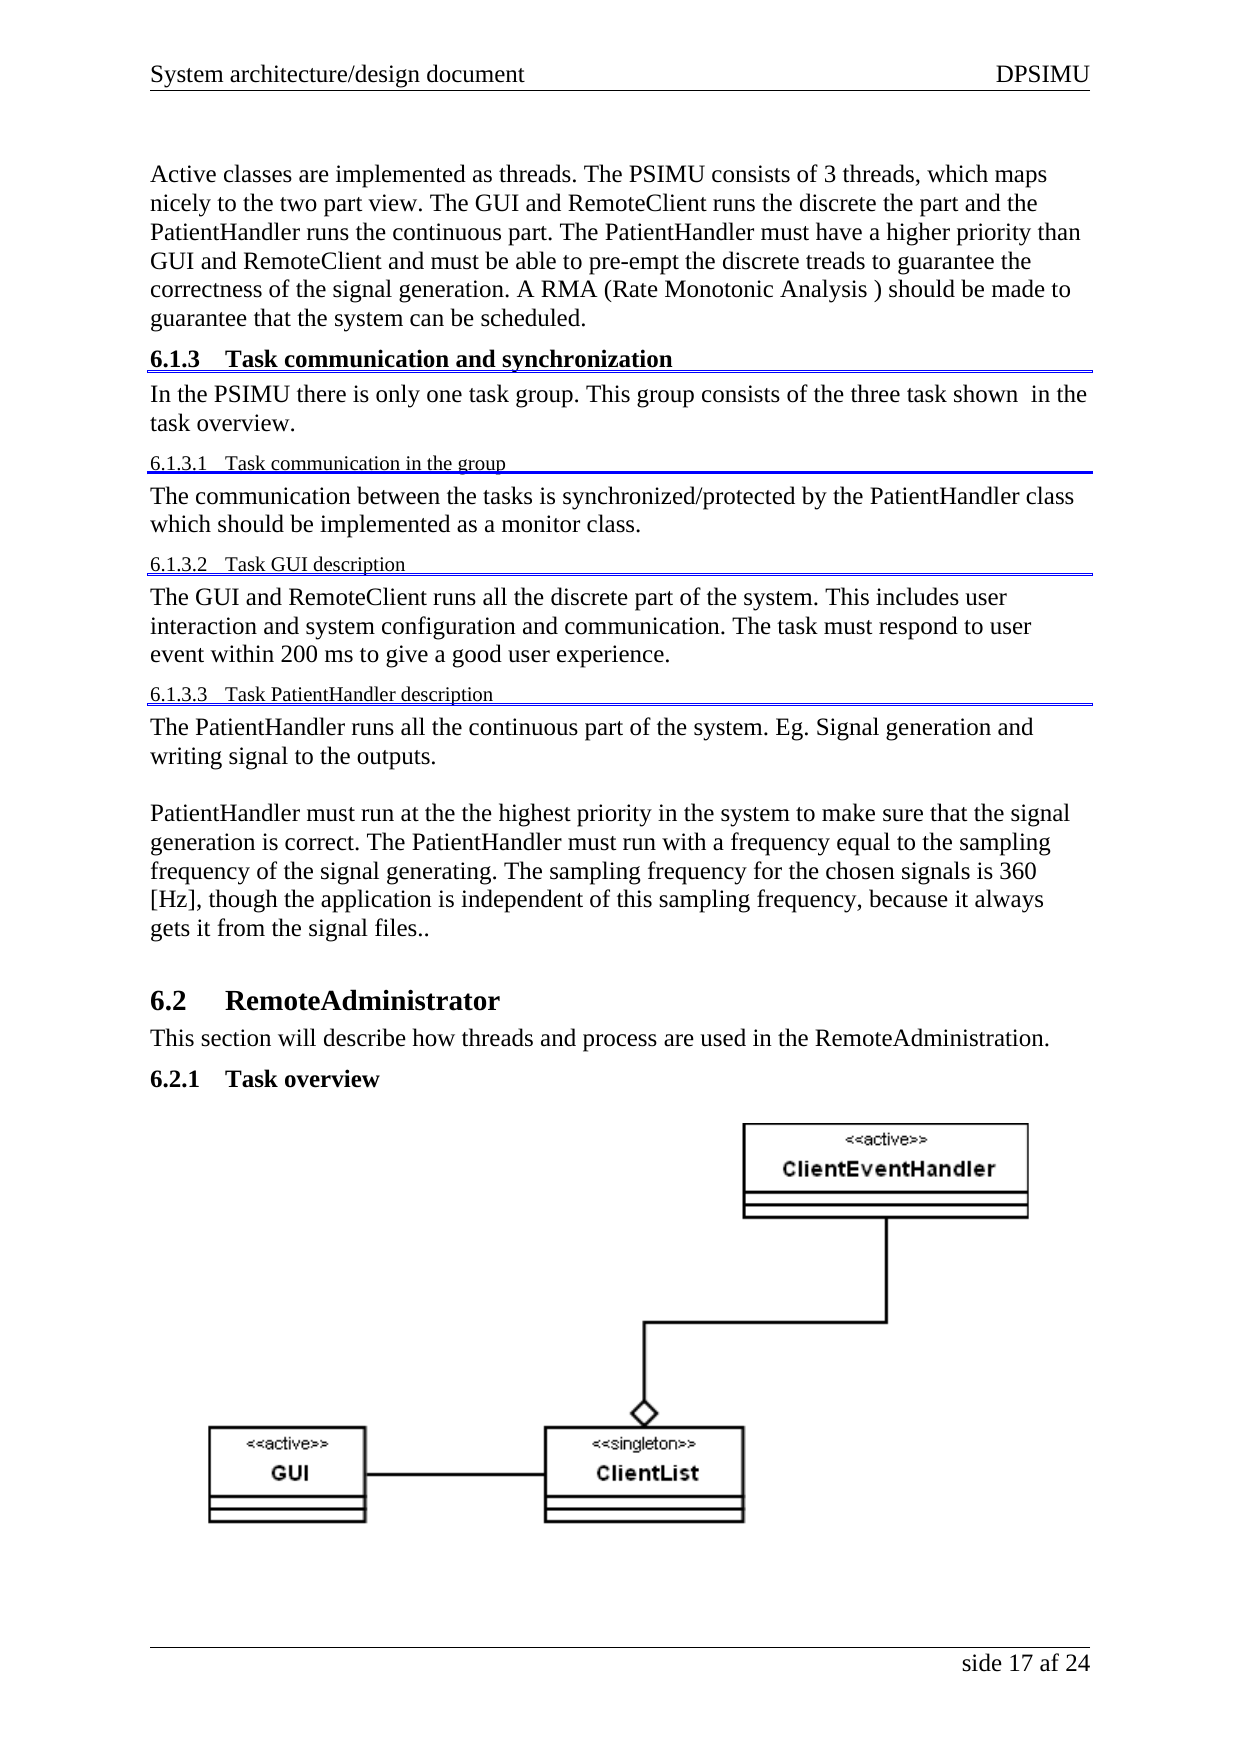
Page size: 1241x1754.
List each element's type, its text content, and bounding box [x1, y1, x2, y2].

subtitle Task GUI description [150, 551, 1090, 573]
text The communication between the tasks is synchronized/protected by the PatientHandler class which should be implemented as a monitor class. [150, 481, 1090, 538]
subtitle Task communication in the group [150, 449, 1090, 471]
subtitle RemoteAdministrator [150, 983, 1090, 1017]
subtitle Task communication and synchronization [150, 344, 1090, 370]
text Active classes are implemented as threads. The PSIMU consists of 3 threads, which maps nicely to the two part view. The GUI and RemoteClient runs the discrete the part and the PatientHandler runs the continuous part. The PatientHandler must have a higher priority than GUI and RemoteClient and must be able to pre-empt the discrete treads to guarantee the correctness of the signal generation. A RMA (Rate Monotonic Analysis ) should be made to guarantee that the system can be scheduled. [150, 159, 1090, 332]
text The PatientHandler runs all the continuous part of the system. Eg. Signal generation and writing signal to the outputs. [150, 712, 1090, 769]
subtitle Task PatientHandler description [150, 681, 1090, 703]
text The GUI and RemoteClient runs all the discrete part of the system. This includes user interaction and system configuration and communication. The task must respond to user event within 200 ms to give a good user experience. [150, 582, 1090, 668]
text In the PSIMU there is only one task group. This group consists of the three task shown in the task overview. [150, 379, 1090, 437]
text PatientHandler must run at the the highest priority in the system to make sure that the signal generation is correct. The PatientHandler must run with a frequency equal to the sampling frequency of the signal generating. The sampling frequency for the chosen signals is 360 [Hz], though the application is independent of this sampling frequency, because it always gets it from the signal files.. [150, 798, 1090, 942]
text This section will describe how threads and process are used in the RemoteAdministration. [150, 1023, 1090, 1052]
subtitle Task overview [150, 1064, 1090, 1093]
picture [208, 1123, 1029, 1525]
